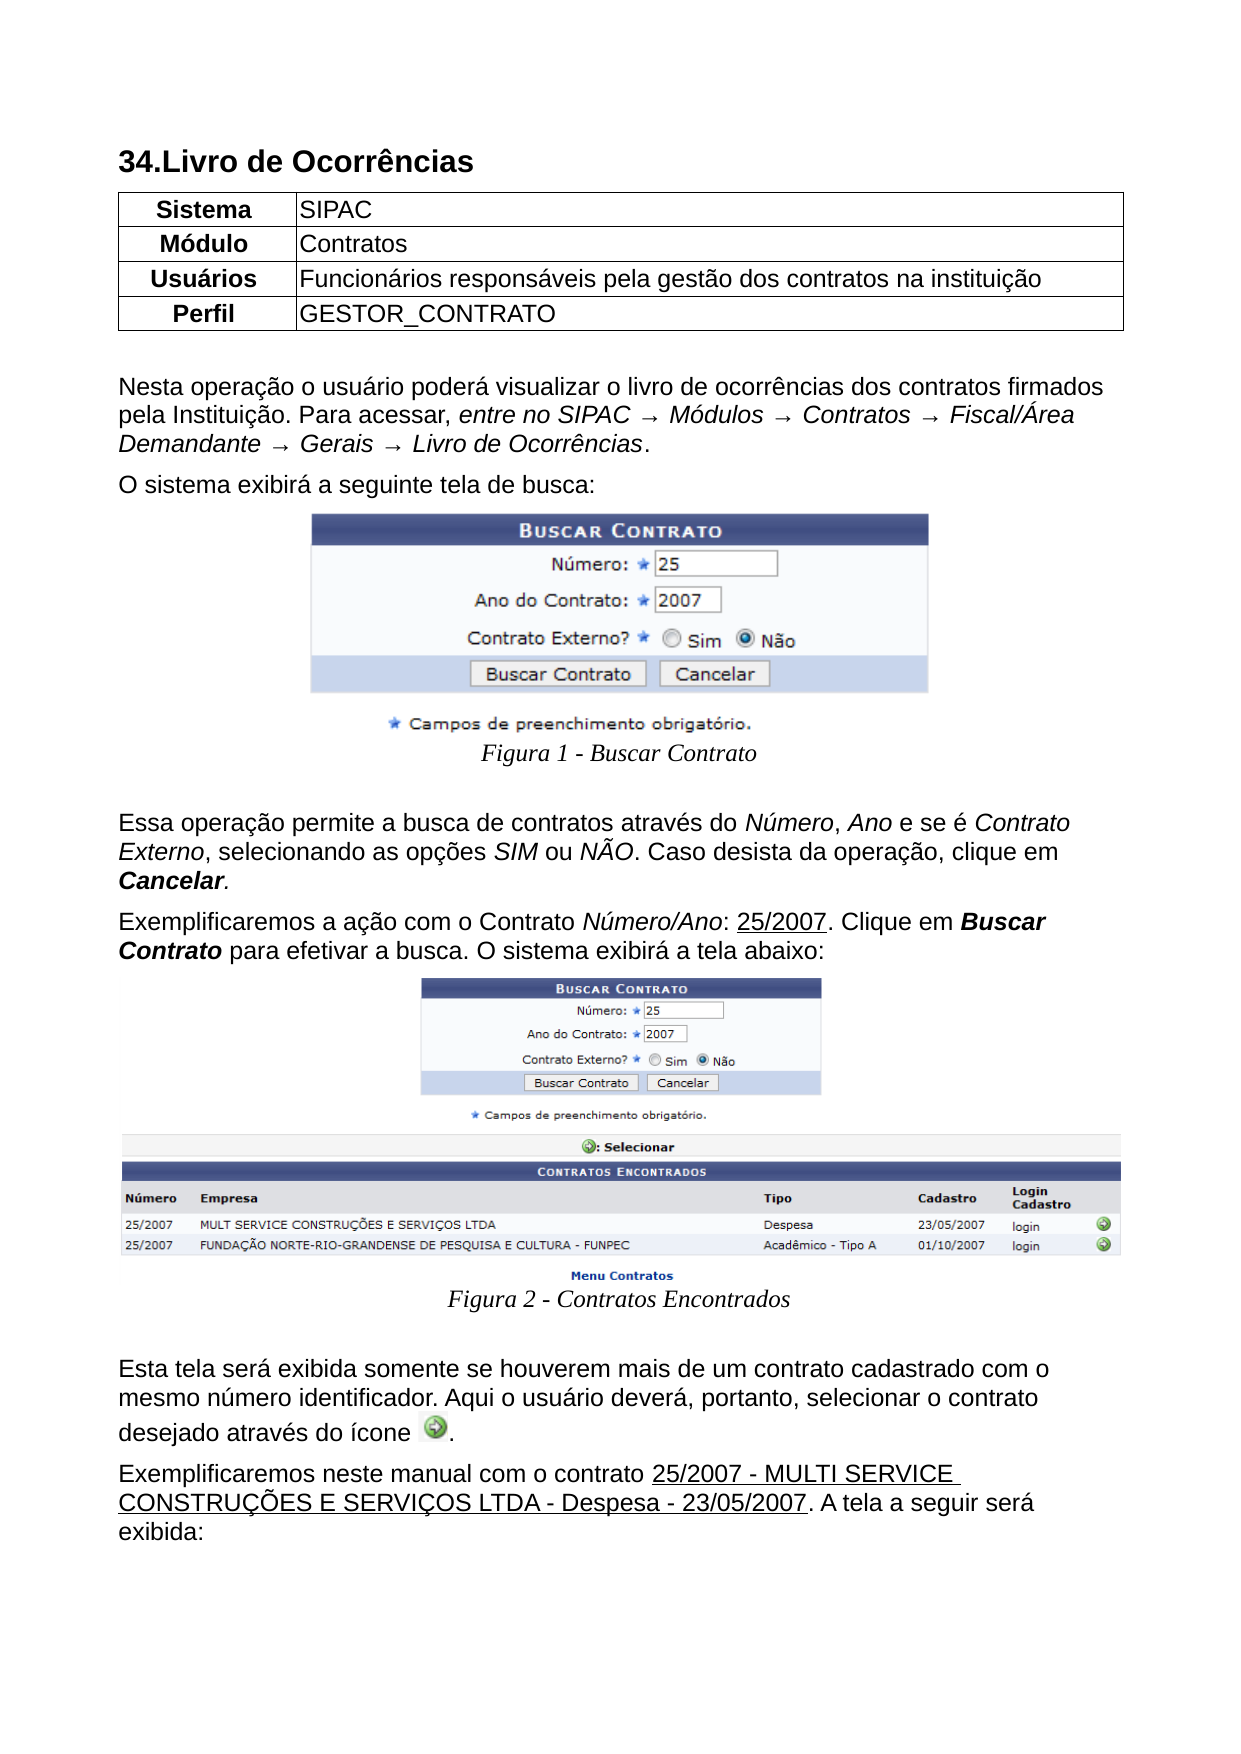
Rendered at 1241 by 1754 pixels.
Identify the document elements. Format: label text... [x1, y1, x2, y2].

table_cell Módulo [119, 227, 296, 261]
table_cell Funcionários responsáveis pela gestão dos contratos na instituição [297, 262, 1123, 296]
text Exemplificaremos a ação com o Contrato Número/Ano: 25/2007. Clique em Buscar Contrato para efetivar a busca. O sistema exibirá a tela abaixo: [118, 907, 1122, 964]
table_header Sistema [119, 193, 296, 226]
table_cell GESTOR_CONTRATO [297, 297, 1123, 330]
text Essa operação permite a busca de contratos através do Número, Ano e se é Contrato Externo, selecionando as opções SIM ou NÃO. Caso desista da operação, clique em Cancelar. [118, 808, 1122, 894]
text Figura 2 - Contratos Encontrados [118, 1285, 1122, 1313]
text Esta tela será exibida somente se houverem mais de um contrato cadastrado com o mesmo número identificador. Aqui o usuário deverá, portanto, selecionar o contrato desejado através do ícone . [118, 1354, 1122, 1447]
table_header SIPAC [297, 193, 1123, 226]
text Nesta operação o usuário poderá visualizar o livro de ocorrências dos contratos firmados pela Instituição. Para acessar, entre no SIPAC → Módulos → Contratos → Fiscal/Área Demandante → Gerais → Livro de Ocorrências. [118, 372, 1122, 458]
table_cell Usuários [119, 262, 296, 296]
table_cell Contratos [297, 227, 1123, 261]
text O sistema exibirá a seguinte tela de busca: [118, 470, 1122, 499]
text Figura 1 - Buscar Contrato [309, 739, 931, 767]
subtitle 34.Livro de Ocorrências [118, 143, 1122, 179]
picture [418, 1411, 448, 1442]
picture [309, 511, 932, 739]
table_cell Perfil [119, 297, 296, 330]
picture [118, 977, 1123, 1285]
text Exemplificaremos neste manual com o contrato 25/2007 - MULTI SERVICE CONSTRUÇÕES E SERVIÇOS LTDA - Despesa - 23/05/2007. A tela a seguir será exibida: [118, 1459, 1122, 1545]
